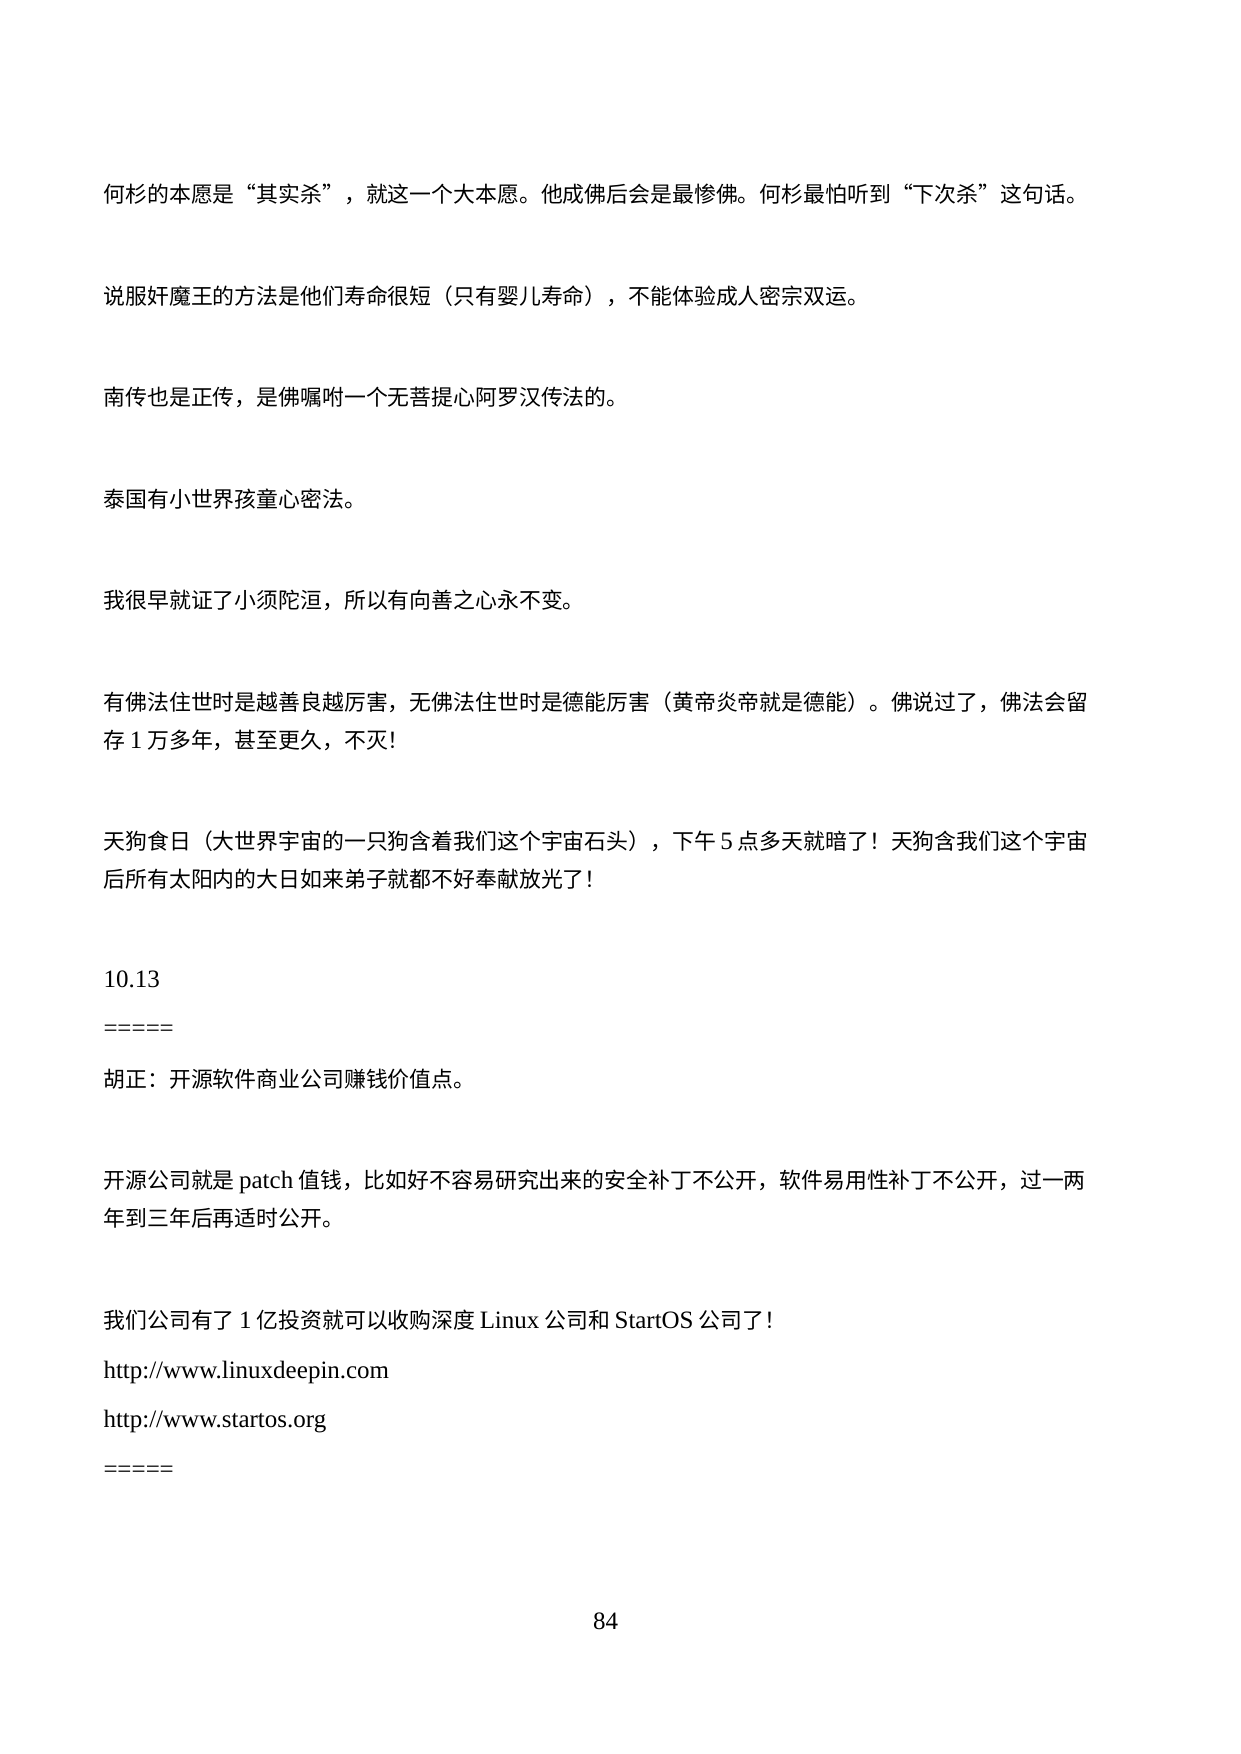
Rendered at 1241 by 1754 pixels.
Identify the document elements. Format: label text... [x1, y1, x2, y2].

text ===== [103, 1013, 1107, 1042]
text http://www.linuxdeepin.com [103, 1356, 1107, 1384]
text 我们公司有了1亿投资就可以收购深度Linux公司和StartOS公司了！ [103, 1303, 1107, 1335]
text 我很早就证了小须陀洹，所以有向善之心永不变。 [103, 583, 1107, 615]
text ===== [103, 1454, 1107, 1482]
text 南传也是正传，是佛嘱咐一个无菩提心阿罗汉传法的。 [103, 380, 1107, 412]
text 10.13 [103, 964, 1107, 993]
text http://www.startos.org [103, 1404, 1107, 1433]
text 有佛法住世时是越善良越厉害，无佛法住世时是德能厉害（黄帝炎帝就是德能）。佛说过了，佛法会留存1万多年，甚至更久，不灭！ [103, 685, 1107, 754]
text 说服奸魔王的方法是他们寿命很短（只有婴儿寿命），不能体验成人密宗双运。 [103, 279, 1107, 310]
text 天狗食日（大世界宇宙的一只狗含着我们这个宇宙石头），下午5点多天就暗了！天狗含我们这个宇宙后所有太阳内的大日如来弟子就都不好奉献放光了！ [103, 824, 1107, 894]
text 开源公司就是patch值钱，比如好不容易研究出来的安全补丁不公开，软件易用性补丁不公开，过一两年到三年后再适时公开。 [103, 1163, 1107, 1233]
text 何杉的本愿是“其实杀”，就这一个大本愿。他成佛后会是最惨佛。何杉最怕听到“下次杀”这句话。 [103, 177, 1107, 209]
text 胡正：开源软件商业公司赚钱价值点。 [103, 1062, 1107, 1094]
text 泰国有小世界孩童心密法。 [103, 482, 1107, 513]
